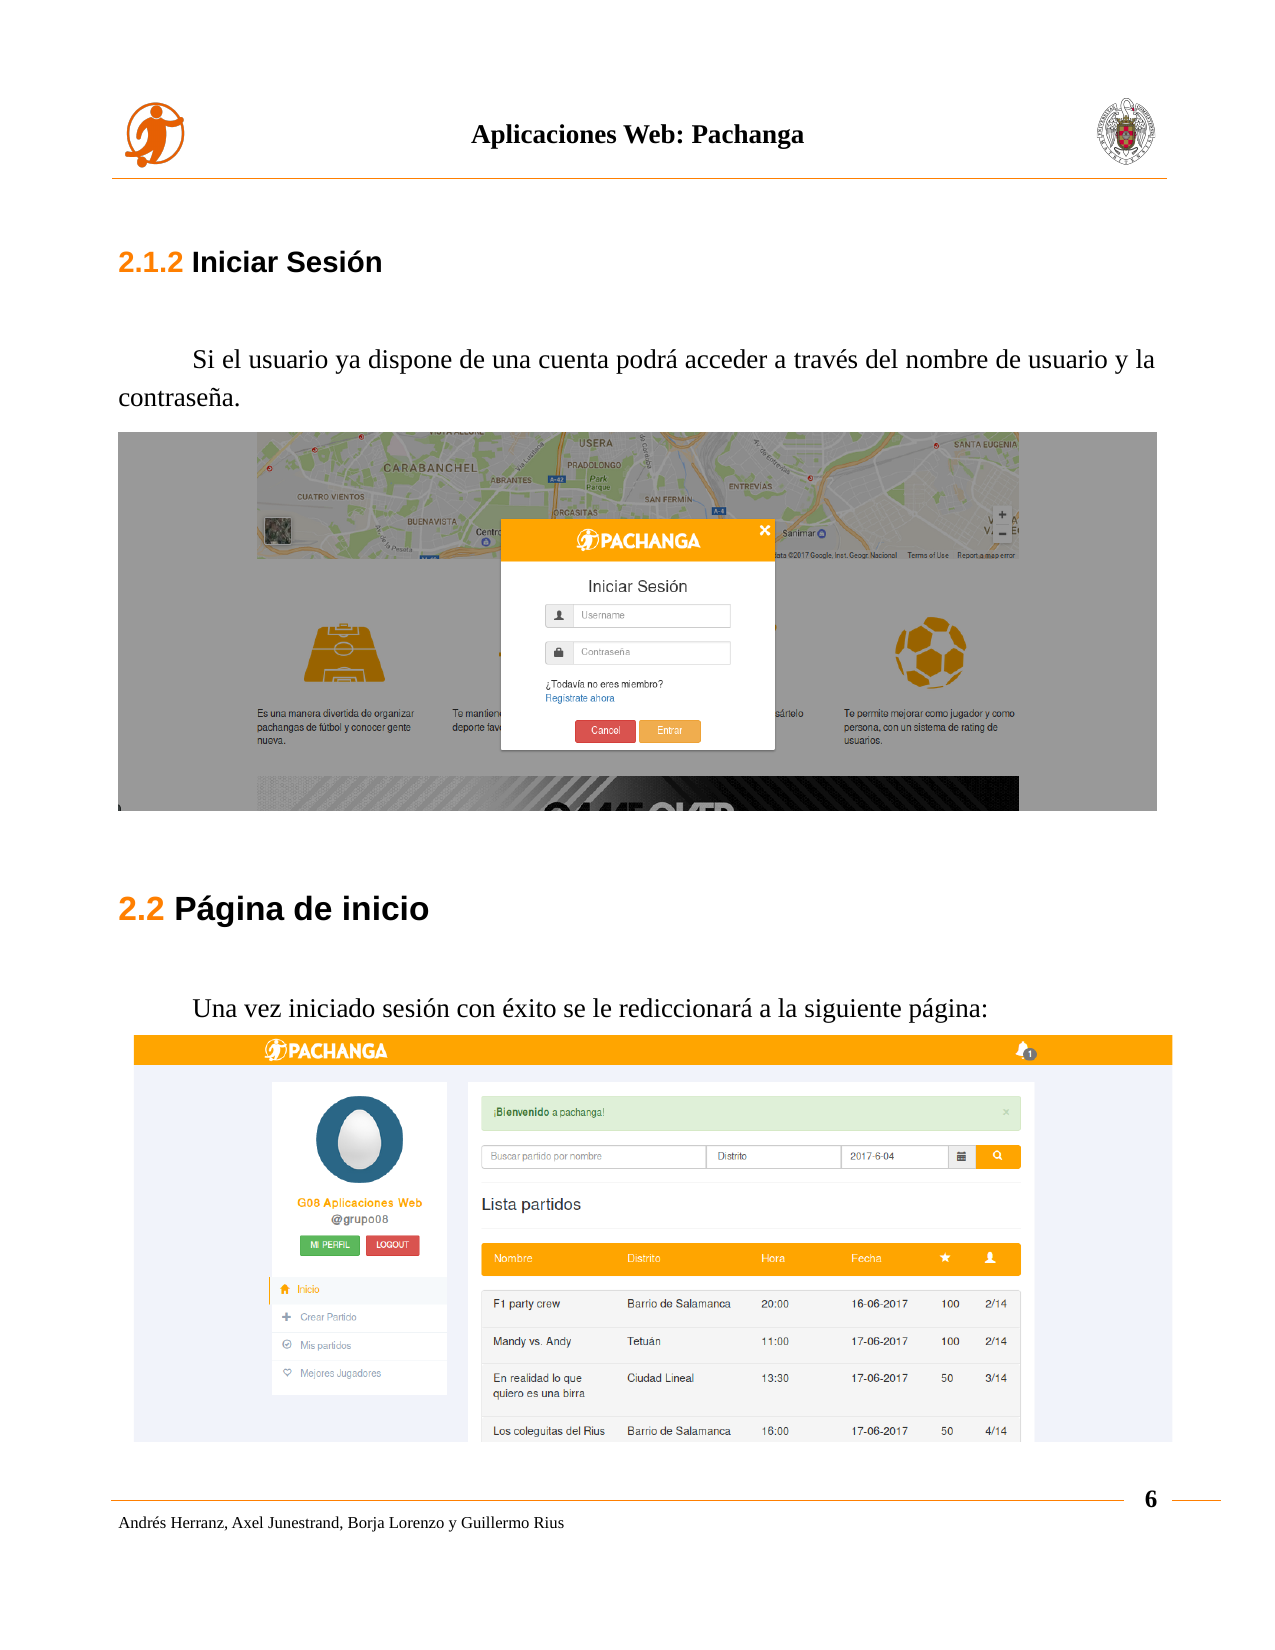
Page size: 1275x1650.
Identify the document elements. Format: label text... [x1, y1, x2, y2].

subtitle 2.2 Página de inicio [118, 889, 1157, 928]
text Una vez iniciado sesión con éxito se le rediccionará a la siguiente página: [118, 992, 1157, 1023]
text Si el usuario ya dispone de una cuenta podrá acceder a través del nombre de usuario y la contraseña. [118, 343, 1157, 412]
picture [133, 1035, 1173, 1442]
subtitle 2.1.2 Iniciar Sesión [118, 245, 1157, 279]
picture [118, 432, 1157, 811]
picture [118, 94, 188, 178]
picture [1095, 96, 1157, 167]
